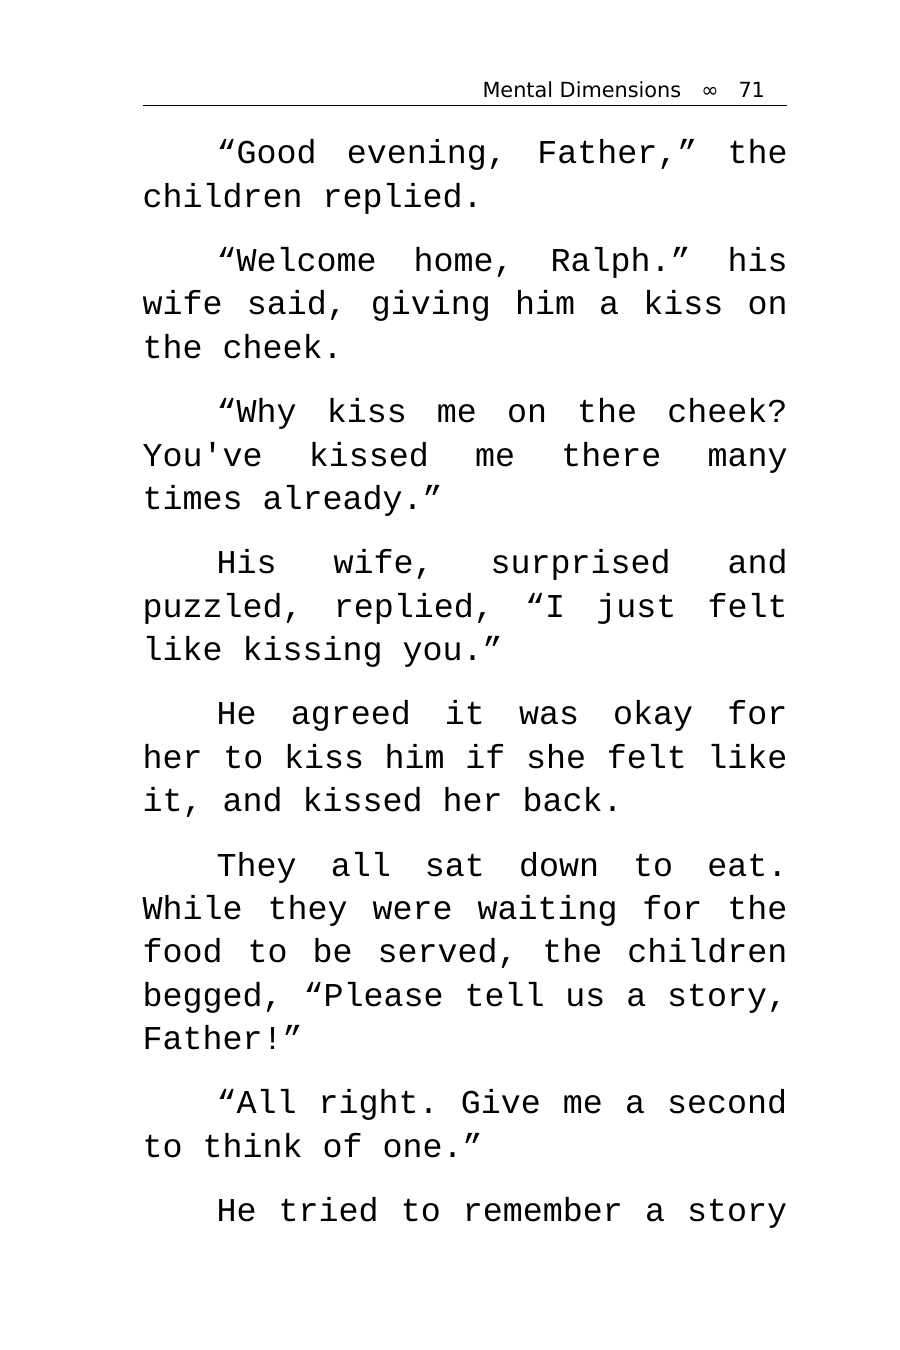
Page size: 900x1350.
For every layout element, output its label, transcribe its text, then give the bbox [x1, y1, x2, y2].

text He tried to remember a story [142, 1194, 787, 1232]
text “Welcome home, Ralph.” his wife said, giving him a kiss on the cheek. [142, 244, 787, 368]
text He agreed it was okay for her to kiss him if she felt like it, and kissed her back. [142, 697, 787, 822]
text “Good evening, Father,” the children replied. [142, 136, 787, 217]
text They all sat down to eat. While they were waiting for the food to be served, the children begged, “Please tell us a story, Father!” [142, 848, 787, 1060]
text “Why kiss me on the cheek? You've kissed me there many times already.” [142, 395, 787, 519]
text His wife, surprised and puzzled, replied, “I just felt like kissing you.” [142, 546, 787, 671]
text “All right. Give me a second to think of one.” [142, 1086, 787, 1167]
